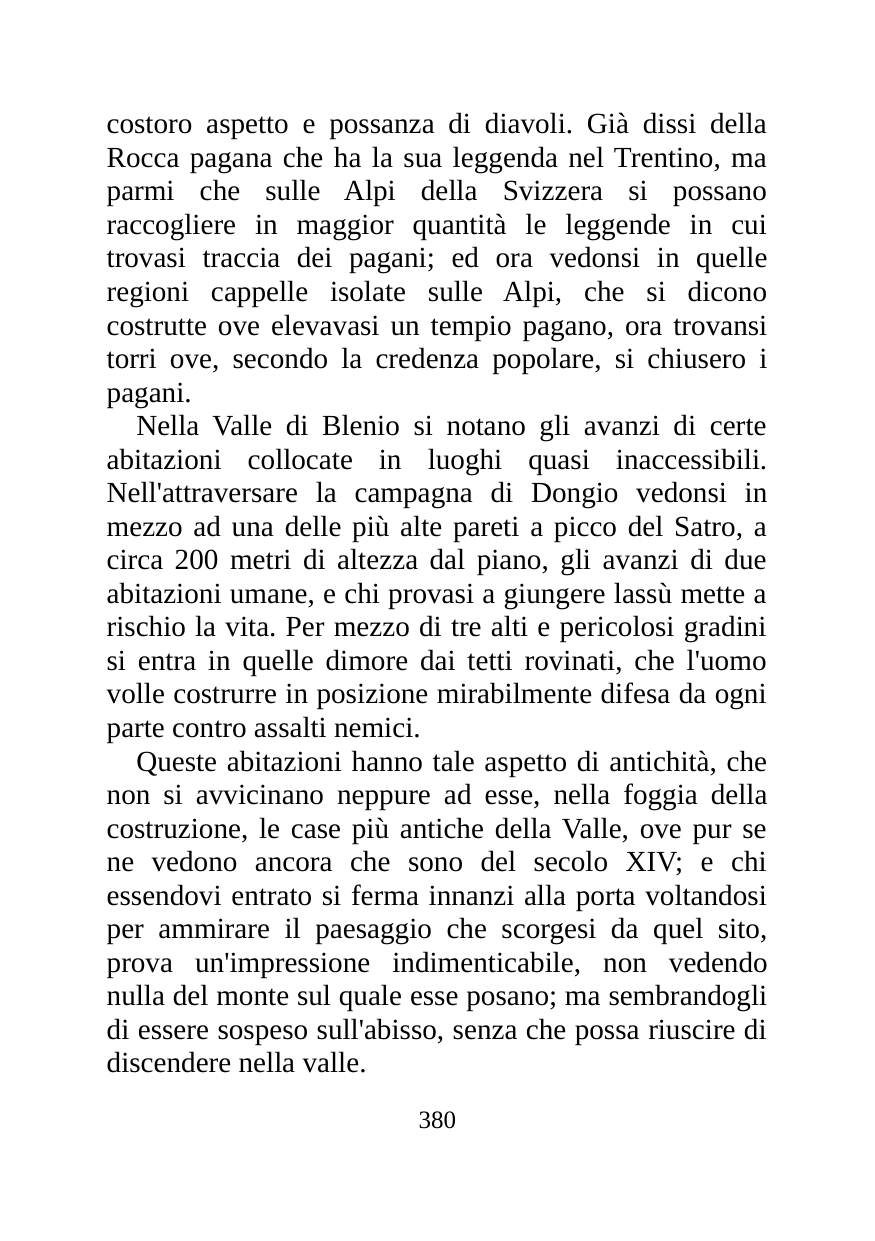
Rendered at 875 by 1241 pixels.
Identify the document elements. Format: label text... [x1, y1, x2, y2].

text Queste abitazioni hanno tale aspetto di antichità, che non si avvicinano neppure ad esse, nella foggia della costruzione, le case più antiche della Valle, ove pur se ne vedono ancora che sono del secolo XIV; e chi essendovi entrato si ferma innanzi alla porta voltandosi per ammirare il paesaggio che scorgesi da quel sito, prova un'impressione indimenticabile, non vedendo nulla del monte sul quale esse posano; ma sembrandogli di essere sospeso sull'abisso, senza che possa riuscire di discendere nella valle. [106, 744, 768, 1079]
text Nella Valle di Blenio si notano gli avanzi di certe abitazioni collocate in luoghi quasi inaccessibili. Nell'attraversare la campagna di Dongio vedonsi in mezzo ad una delle più alte pareti a picco del Satro, a circa 200 metri di altezza dal piano, gli avanzi di due abitazioni umane, e chi provasi a giungere lassù mette a rischio la vita. Per mezzo di tre alti e pericolosi gradini si entra in quelle dimore dai tetti rovinati, che l'uomo volle costrurre in posizione mirabilmente difesa da ogni parte contro assalti nemici. [106, 408, 768, 744]
text costoro aspetto e possanza di diavoli. Già dissi della Rocca pagana che ha la sua leggenda nel Trentino, ma parmi che sulle Alpi della Svizzera si possano raccogliere in maggior quantità le leggende in cui trovasi traccia dei pagani; ed ora vedonsi in quelle regioni cappelle isolate sulle Alpi, che si dicono costrutte ove elevavasi un tempio pagano, ora trovansi torri ove, secondo la credenza popolare, si chiusero i pagani. [106, 106, 768, 408]
